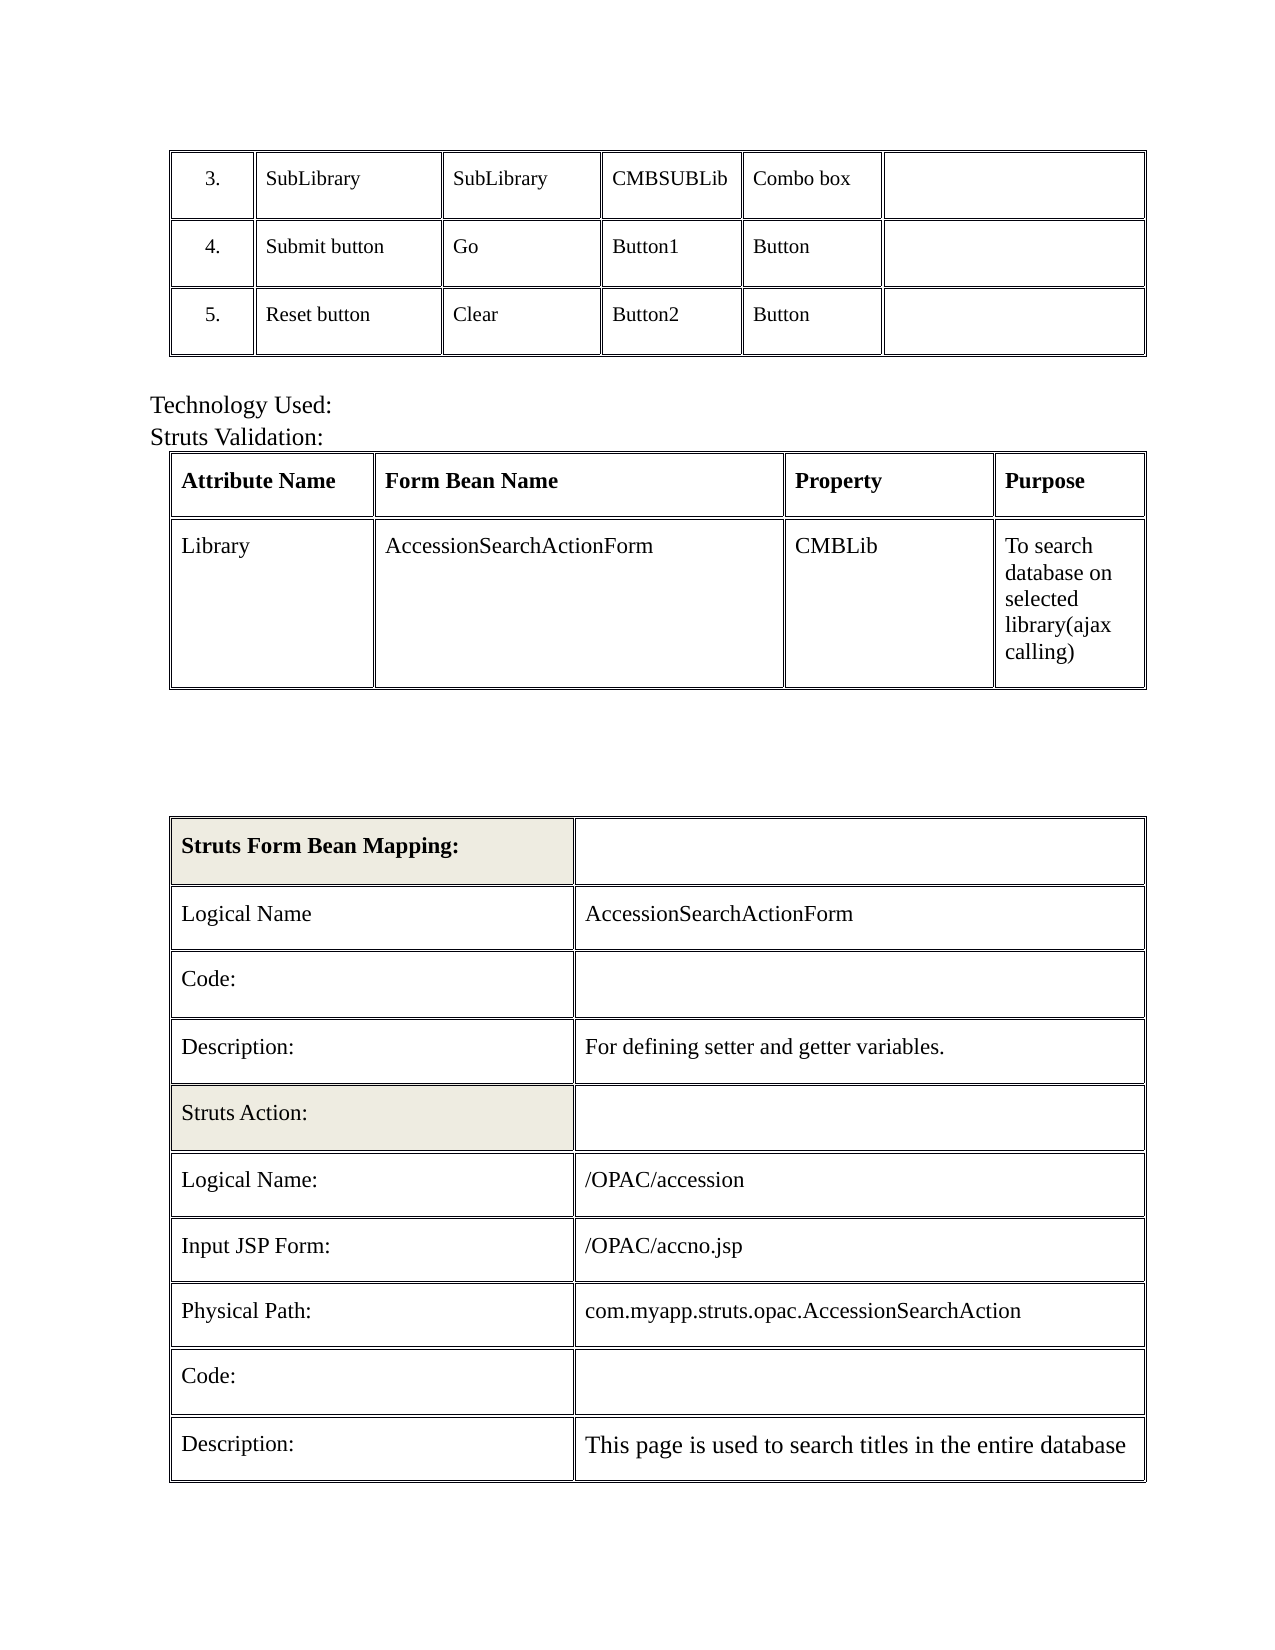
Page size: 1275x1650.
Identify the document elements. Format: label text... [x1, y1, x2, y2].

table_cell [885, 221, 1144, 286]
table_cell Code: [172, 952, 573, 1017]
table_cell This page is used to search titles in the entire database [576, 1418, 1144, 1480]
table_cell SubLibrary [257, 153, 441, 218]
table_cell For defining setter and getter variables. [576, 1020, 1144, 1082]
table_cell [576, 1350, 1144, 1414]
table_cell [885, 289, 1144, 353]
table_header Property [786, 454, 993, 516]
table_cell [576, 1086, 1144, 1150]
table_cell Button [744, 289, 881, 353]
table_cell Description: [172, 1418, 573, 1480]
table_cell [885, 153, 1144, 218]
table_cell Clear [444, 289, 600, 353]
table_cell Description: [172, 1020, 573, 1082]
table_cell com.myapp.struts.opac.AccessionSearchAction [576, 1284, 1144, 1346]
table_cell Combo box [744, 153, 881, 218]
table_cell Physical Path: [172, 1284, 573, 1346]
table_cell [576, 952, 1144, 1017]
table_cell /OPAC/accession [576, 1154, 1144, 1216]
table_header [576, 819, 1144, 884]
table_cell Button [744, 221, 881, 286]
table_cell /OPAC/accno.jsp [576, 1219, 1144, 1281]
table_cell Button1 [603, 221, 741, 286]
table_cell 5. [172, 289, 253, 353]
table_cell AccessionSearchActionForm [376, 520, 783, 687]
table_header Purpose [996, 454, 1144, 516]
table_cell Struts Action: [172, 1086, 573, 1150]
table_cell AccessionSearchActionForm [576, 887, 1144, 949]
table_cell Button2 [603, 289, 741, 353]
table_cell 4. [172, 221, 253, 286]
table_cell Logical Name: [172, 1154, 573, 1216]
text Technology Used: [150, 390, 1125, 419]
table_cell Go [444, 221, 600, 286]
table_cell Logical Name [172, 887, 573, 949]
text Struts Validation: [150, 422, 1125, 451]
table_cell Reset button [257, 289, 441, 353]
table_cell 3. [172, 153, 253, 218]
table_cell Submit button [257, 221, 441, 286]
table_header Form Bean Name [376, 454, 783, 516]
table_cell CMBLib [786, 520, 993, 687]
table_cell Code: [172, 1350, 573, 1414]
table_cell CMBSUBLib [603, 153, 741, 218]
table_cell SubLibrary [444, 153, 600, 218]
table_cell To search database on selected library(ajax calling) [996, 520, 1144, 687]
table_header Struts Form Bean Mapping: [172, 819, 573, 884]
table_cell Library [172, 520, 373, 687]
table_header Attribute Name [172, 454, 373, 516]
table_cell Input JSP Form: [172, 1219, 573, 1281]
